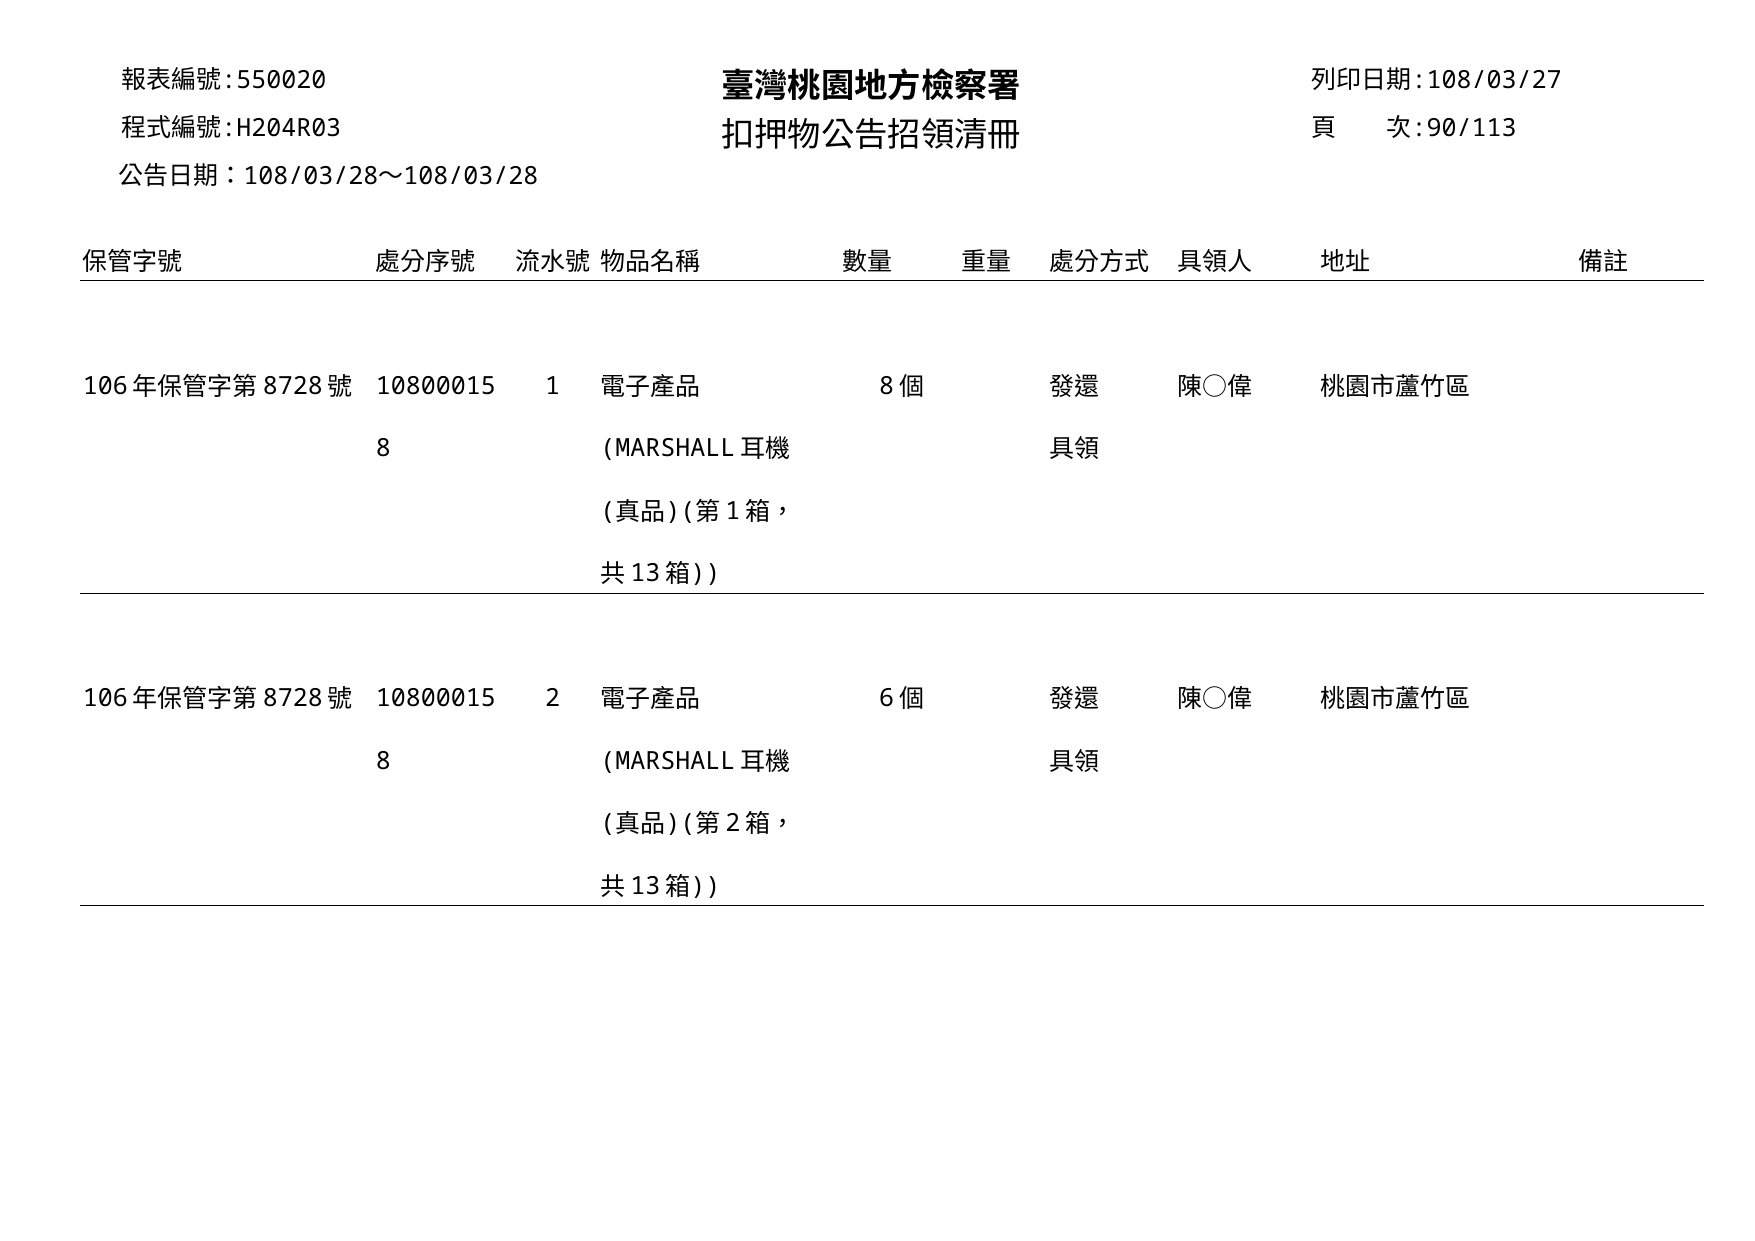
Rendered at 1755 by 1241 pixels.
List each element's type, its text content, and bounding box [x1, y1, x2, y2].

table_header 物品名稱 [597, 218, 807, 280]
table_header 具領人 [1175, 218, 1317, 280]
table_cell 106年保管字第8728號 [80, 594, 373, 905]
table_header 處分序號 [373, 218, 507, 280]
table_header 備註 [1575, 218, 1704, 280]
table_cell 發還 具領 [1046, 594, 1175, 905]
table_cell 6個 [808, 594, 927, 905]
table_header 處分方式 [1046, 218, 1175, 280]
table_cell [1575, 594, 1704, 905]
table_cell 陳○偉 [1175, 594, 1317, 905]
table_cell 106年保管字第8728號 [80, 281, 373, 593]
table_header 地址 [1317, 218, 1575, 280]
table_cell [1575, 281, 1704, 593]
table_cell 桃園市蘆竹區 [1317, 594, 1575, 905]
table_cell 2 [507, 594, 597, 905]
table_cell 電子產品(MARSHALL耳機(真品)(第1箱，共13箱)) [597, 281, 807, 593]
table_cell 1 [507, 281, 597, 593]
table_cell 陳○偉 [1175, 281, 1317, 593]
table_header 數量 [808, 218, 927, 280]
table_header 流水號 [507, 218, 597, 280]
table_cell 桃園市蘆竹區 [1317, 281, 1575, 593]
table_cell [927, 281, 1046, 593]
table_cell 8個 [808, 281, 927, 593]
table_cell [927, 594, 1046, 905]
table_cell 電子產品(MARSHALL耳機(真品)(第2箱，共13箱)) [597, 594, 807, 905]
table_cell 發還 具領 [1046, 281, 1175, 593]
table_header 重量 [927, 218, 1046, 280]
table_header 保管字號 [80, 218, 373, 280]
table_cell 108000158 [373, 281, 507, 593]
table_cell 108000158 [373, 594, 507, 905]
